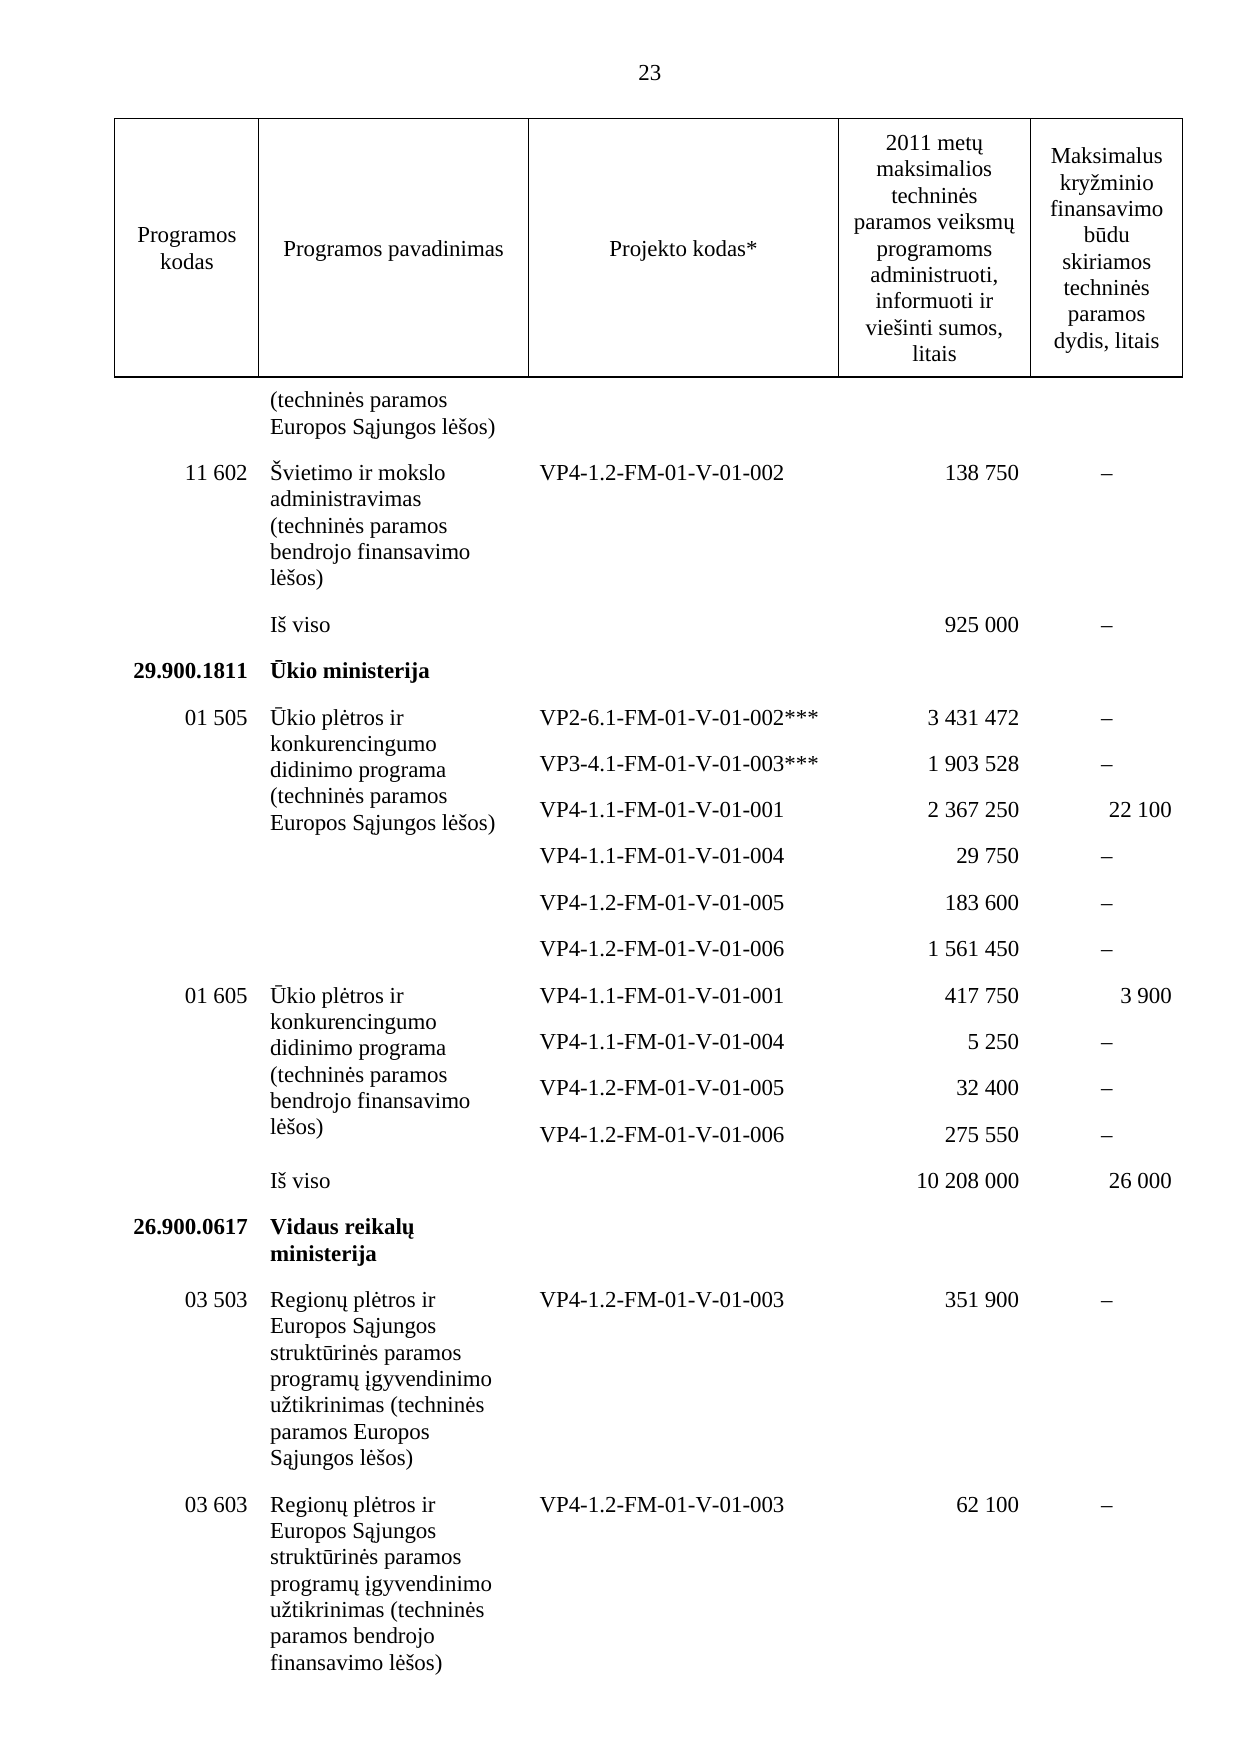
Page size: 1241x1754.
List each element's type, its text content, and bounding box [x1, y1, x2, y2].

table_cell VP4-1.1-FM-01-V-01-001 [528, 786, 838, 833]
table_cell VP3-4.1-FM-01-V-01-003*** [528, 740, 838, 786]
table_cell Ūkio plėtros ir konkurencingumo didinimo programa (techninės paramos bendrojo finansavimo lėšos) [259, 972, 528, 1157]
table_cell VP4-1.1-FM-01-V-01-001 [528, 972, 838, 1018]
table_cell 03 603 [115, 1481, 259, 1685]
table_cell 26 000 [1030, 1157, 1183, 1203]
table_cell 3 900 [1030, 972, 1183, 1018]
table_cell Regionų plėtros ir Europos Sąjungos struktūrinės paramos programų įgyvendinimo užtikrinimas (techninės paramos bendrojo finansavimo lėšos) [259, 1481, 528, 1685]
table_cell [1030, 1204, 1183, 1276]
table_cell – [1030, 601, 1183, 647]
table_cell [528, 647, 838, 693]
table_cell [1030, 647, 1183, 693]
table_cell 03 503 [115, 1276, 259, 1481]
table_cell 417 750 [838, 972, 1030, 1018]
table_cell Ūkio plėtros ir konkurencingumo didinimo programa (techninės paramos Europos Sąjungos lėšos) [259, 694, 528, 972]
table_cell [1030, 378, 1183, 449]
table_cell VP4-1.2-FM-01-V-01-005 [528, 879, 838, 925]
table_cell 2 367 250 [838, 786, 1030, 833]
table_cell – [1030, 740, 1183, 786]
table_cell 351 900 [838, 1276, 1030, 1481]
table_cell 925 000 [838, 601, 1030, 647]
table_cell Vidaus reikalų ministerija [259, 1204, 528, 1276]
table_cell 22 100 [1030, 786, 1183, 833]
table_cell – [1030, 925, 1183, 972]
table_header Maksimalus kryžminio finansavimo būdu skiriamos techninės paramos dydis, litais [1031, 119, 1182, 376]
table_header Programos pavadinimas [259, 119, 528, 376]
table_cell VP4-1.2-FM-01-V-01-003 [528, 1481, 838, 1685]
table_header Projekto kodas* [529, 119, 838, 376]
table_cell [115, 601, 259, 647]
table_cell VP4-1.2-FM-01-V-01-006 [528, 925, 838, 972]
table_cell 3 431 472 [838, 694, 1030, 740]
table_cell Švietimo ir mokslo administravimas (techninės paramos bendrojo finansavimo lėšos) [259, 449, 528, 601]
table_header 2011 metų maksimalios techninės paramos veiksmų programoms administruoti, informuoti ir viešinti sumos, litais [839, 119, 1030, 376]
table_cell 5 250 [838, 1018, 1030, 1064]
table_cell 26.900.0617 [115, 1204, 259, 1276]
table_cell [528, 378, 838, 449]
table_cell 1 561 450 [838, 925, 1030, 972]
table_cell (techninės paramos Europos Sąjungos lėšos) [259, 378, 528, 449]
table_cell [115, 378, 259, 449]
table_cell VP4-1.2-FM-01-V-01-006 [528, 1111, 838, 1157]
table_cell – [1030, 1064, 1183, 1111]
table_cell Iš viso [259, 601, 528, 647]
table_cell 29.900.1811 [115, 647, 259, 693]
table_cell VP4-1.2-FM-01-V-01-005 [528, 1064, 838, 1111]
table_cell [528, 1204, 838, 1276]
table_cell VP4-1.1-FM-01-V-01-004 [528, 833, 838, 879]
table_header Programos kodas [115, 119, 258, 376]
table_cell 275 550 [838, 1111, 1030, 1157]
table_cell [115, 1157, 259, 1203]
table_cell – [1030, 833, 1183, 879]
table_cell VP4-1.2-FM-01-V-01-002 [528, 449, 838, 601]
table_cell 1 903 528 [838, 740, 1030, 786]
table_cell [838, 1204, 1030, 1276]
table_cell – [1030, 1276, 1183, 1481]
table_cell [528, 1157, 838, 1203]
table_cell 183 600 [838, 879, 1030, 925]
table_cell VP4-1.1-FM-01-V-01-004 [528, 1018, 838, 1064]
table_cell [838, 647, 1030, 693]
table_cell [838, 378, 1030, 449]
table_cell 01 605 [115, 972, 259, 1157]
table_cell 138 750 [838, 449, 1030, 601]
table_cell – [1030, 879, 1183, 925]
table_cell 01 505 [115, 694, 259, 972]
table_cell – [1030, 1111, 1183, 1157]
table_cell 10 208 000 [838, 1157, 1030, 1203]
table_cell 29 750 [838, 833, 1030, 879]
table_cell 62 100 [838, 1481, 1030, 1685]
table_cell – [1030, 1481, 1183, 1685]
table_cell [528, 601, 838, 647]
table_cell – [1030, 1018, 1183, 1064]
table_cell 11 602 [115, 449, 259, 601]
table_cell – [1030, 694, 1183, 740]
table_cell 32 400 [838, 1064, 1030, 1111]
table_cell Ūkio ministerija [259, 647, 528, 693]
table_cell – [1030, 449, 1183, 601]
table_cell Iš viso [259, 1157, 528, 1203]
table_cell VP4-1.2-FM-01-V-01-003 [528, 1276, 838, 1481]
table_cell Regionų plėtros ir Europos Sąjungos struktūrinės paramos programų įgyvendinimo užtikrinimas (techninės paramos Europos Sąjungos lėšos) [259, 1276, 528, 1481]
table_cell VP2-6.1-FM-01-V-01-002*** [528, 694, 838, 740]
